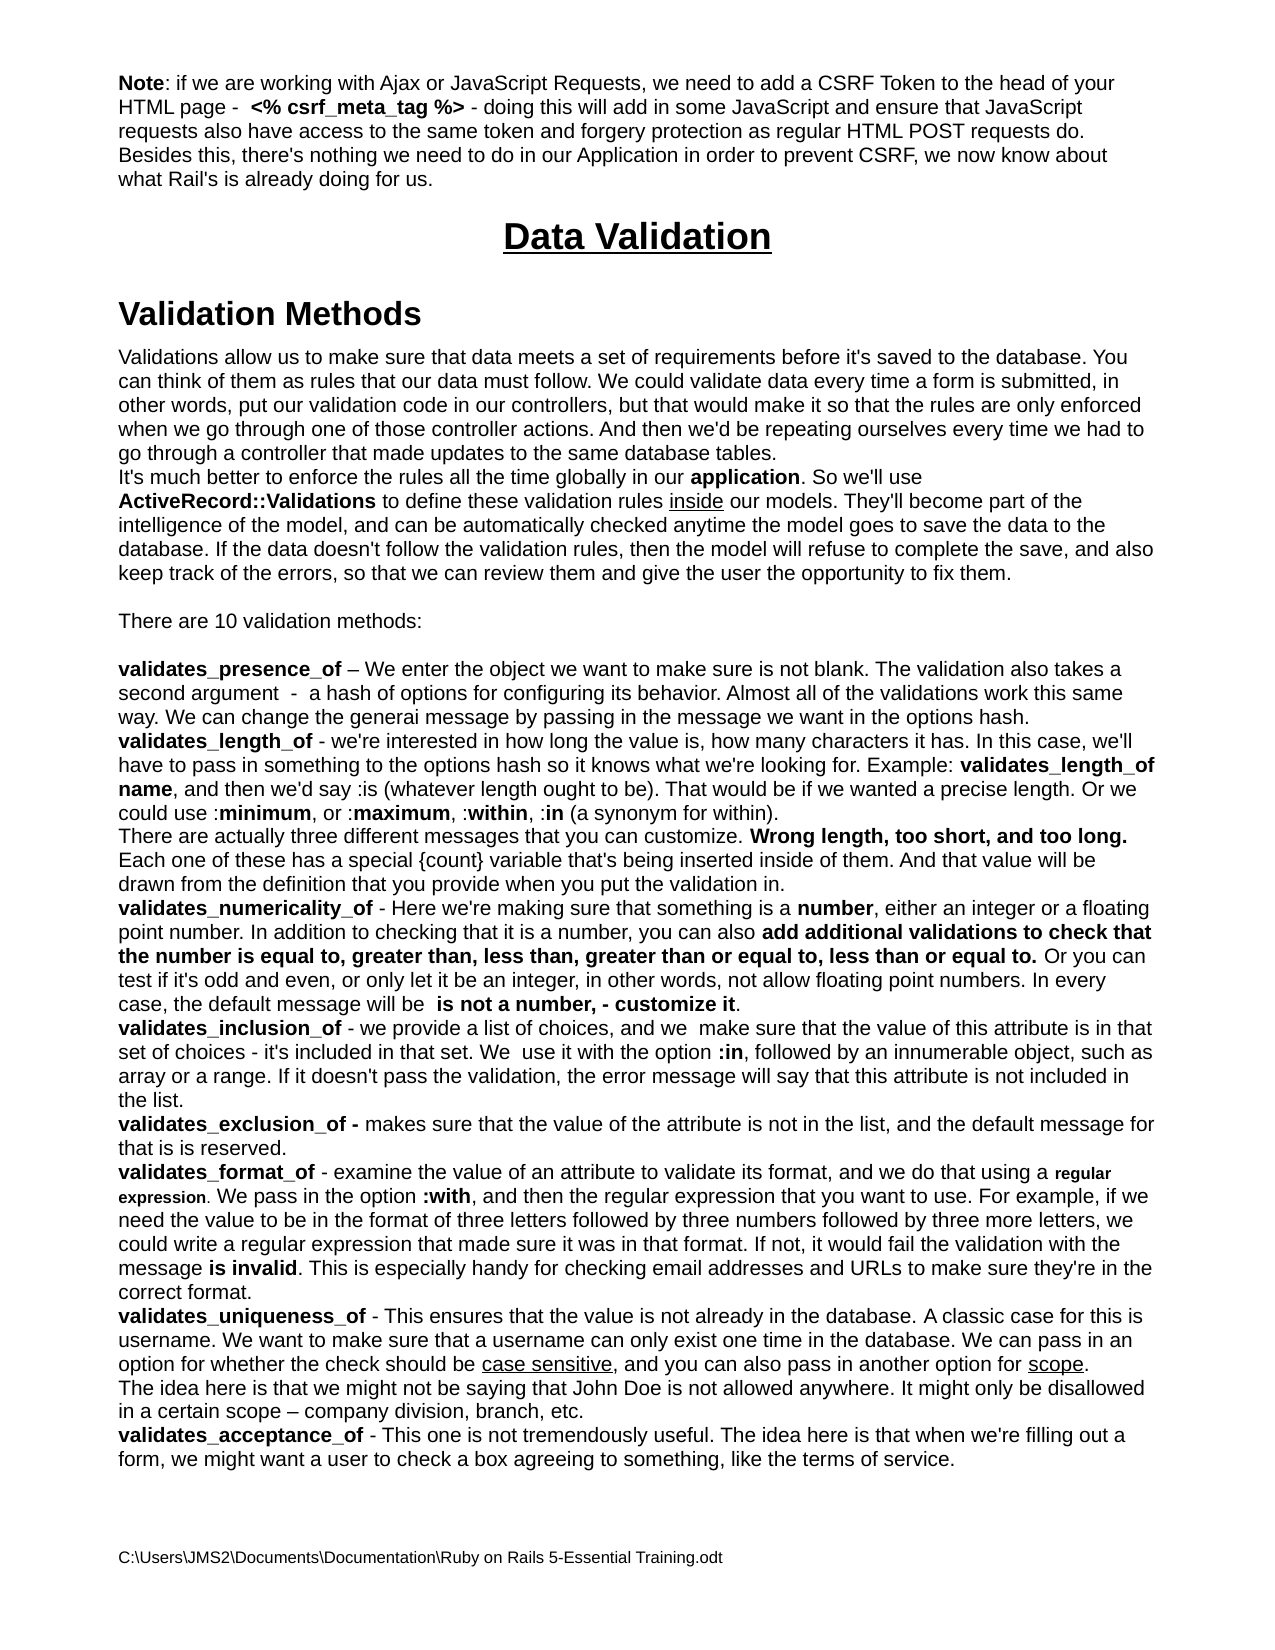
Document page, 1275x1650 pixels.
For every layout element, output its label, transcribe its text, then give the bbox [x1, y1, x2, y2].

text The idea here is that we might not be saying that John Doe is not allowed anywhere. It might only be disallowed in a certain scope – company division, branch, etc. [118, 1375, 1157, 1423]
text validates_numericality_of - Here we're making sure that something is a number, either an integer or a floating point number. In addition to checking that it is a number, you can also add additional validations to check that the number is equal to, greater than, less than, greater than or equal to, less than or equal to. Or you can test if it's odd and even, or only let it be an integer, in other words, not allow floating point numbers. In every case, the default message will be is not a number, - customize it. [118, 896, 1157, 1016]
text validates_inclusion_of - we provide a list of choices, and we make sure that the value of this attribute is in that set of choices - it's included in that set. We use it with the option :in, followed by an innumerable object, such as array or a range. If it doesn't pass the validation, the error message will say that this attribute is not included in the list. [118, 1016, 1157, 1112]
subtitle Data Validation [118, 214, 1157, 258]
text validates_presence_of – We enter the object we want to make sure is not blank. The validation also takes a second argument - a hash of options for configuring its behavior. Almost all of the validations work this same way. We can change the generai message by passing in the message we want in the options hash. [118, 657, 1157, 728]
text It's much better to enforce the rules all the time globally in our application. So we'll use ActiveRecord::Validations to define these validation rules inside our models. They'll become part of the intelligence of the model, and can be automatically checked anytime the model goes to save the data to the database. If the data doesn't follow the validation rules, then the model will refuse to complete the save, and also keep track of the errors, so that we can review them and give the user the opportunity to fix them. [118, 465, 1157, 585]
text Besides this, there's nothing we need to do in our Application in order to prevent CSRF, we now know about what Rail's is already doing for us. [118, 143, 1157, 191]
text There are 10 validation methods: [118, 609, 1157, 633]
text validates_acceptance_of - This one is not tremendously useful. The idea here is that when we're filling out a form, we might want a user to check a box agreeing to something, like the terms of service. [118, 1423, 1157, 1471]
text validates_format_of - examine the value of an attribute to validate its format, and we do that using a regular expression. We pass in the option :with, and then the regular expression that you want to use. For example, if we need the value to be in the format of three letters followed by three numbers followed by three more letters, we could write a regular expression that made sure it was in that format. If not, it would fail the validation with the message is invalid. This is especially handy for checking email addresses and URLs to make sure they're in the correct format. [118, 1160, 1157, 1303]
text validates_exclusion_of - makes sure that the value of the attribute is not in the list, and the default message for that is is reserved. [118, 1112, 1157, 1160]
text Validations allow us to make sure that data meets a set of requirements before it's saved to the database. You can think of them as rules that our data must follow. We could validate data every time a form is submitted, in other words, put our validation code in our controllers, but that would make it so that the rules are only enforced when we go through one of those controller actions. And then we'd be repeating ourselves every time we had to go through a controller that made updates to the same database tables. [118, 345, 1157, 465]
text validates_uniqueness_of - This ensures that the value is not already in the database. A classic case for this is username. We want to make sure that a username can only exist one time in the database. We can pass in an option for whether the check should be case sensitive, and you can also pass in another option for scope. [118, 1303, 1157, 1375]
text validates_length_of - we're interested in how long the value is, how many characters it has. In this case, we'll have to pass in something to the options hash so it knows what we're looking for. Example: validates_length_of name, and then we'd say :is (whatever length ought to be). That would be if we wanted a precise length. Or we could use :minimum, or :maximum, :within, :in (a synonym for within). [118, 728, 1157, 824]
text Note: if we are working with Ajax or JavaScript Requests, we need to add a CSRF Token to the head of your HTML page - <% csrf_meta_tag %> - doing this will add in some JavaScript and ensure that JavaScript requests also have access to the same token and forgery protection as regular HTML POST requests do. [118, 71, 1157, 143]
text There are actually three different messages that you can customize. Wrong length, too short, and too long. Each one of these has a special {count} variable that's being inserted inside of them. And that value will be drawn from the definition that you provide when you put the validation in. [118, 824, 1157, 896]
subtitle Validation Methods [118, 294, 1157, 333]
